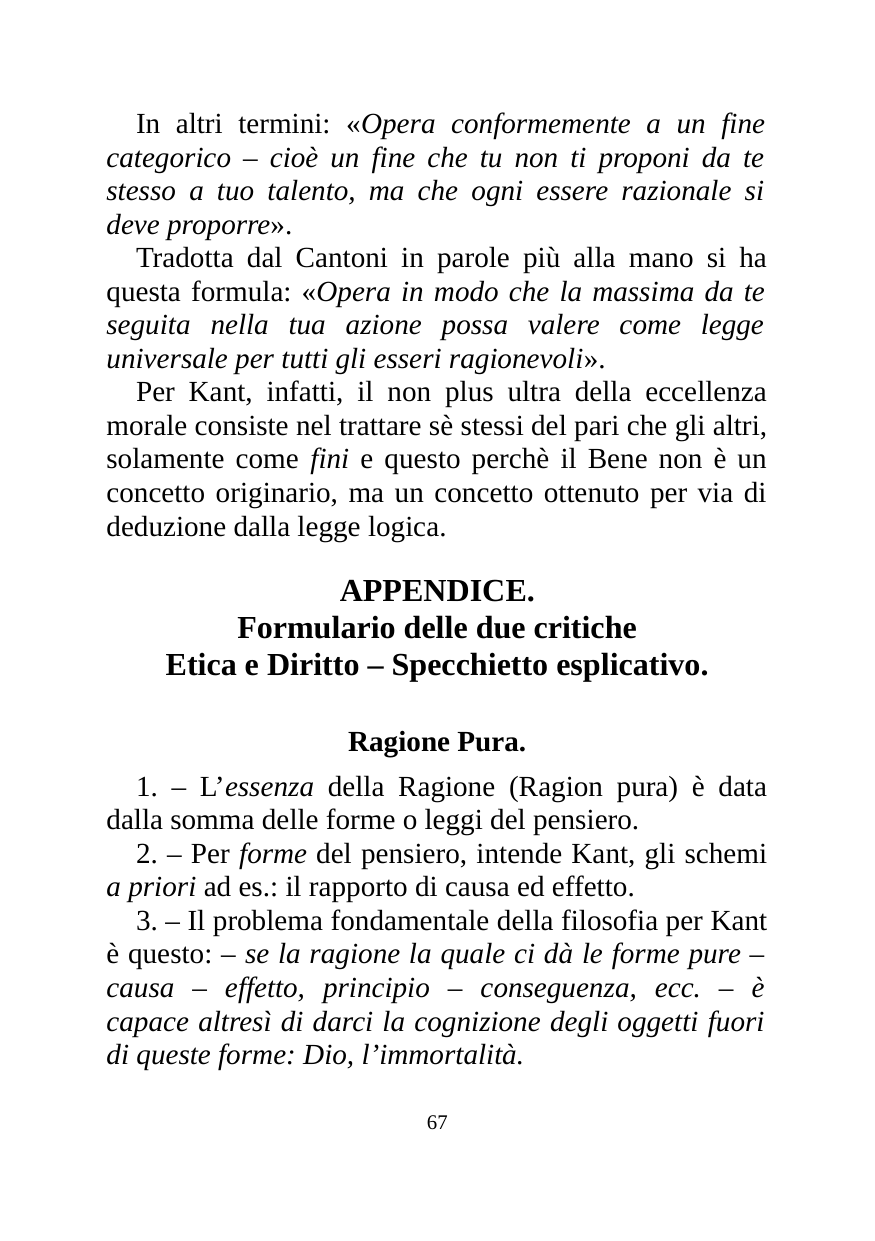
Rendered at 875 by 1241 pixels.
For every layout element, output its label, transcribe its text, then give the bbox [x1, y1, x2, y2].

text 2. – Per forme del pensiero, intende Kant, gli schemi a priori ad es.: il rapporto di causa ed effetto. [106, 836, 768, 903]
text In altri termini: «Opera conformemente a un fine categorico – cioè un fine che tu non ti proponi da te stesso a tuo talento, ma che ogni essere razionale si deve proporre». [106, 106, 768, 240]
text Per Kant, infatti, il non plus ultra della eccellenza morale consiste nel trattare sè stessi del pari che gli altri, solamente come fini e questo perchè il Bene non è un concetto originario, ma un concetto ottenuto per via di deduzione dalla legge logica. [106, 374, 768, 542]
subtitle APPENDICE. Formulario delle due critiche Etica e Diritto – Specchietto esplicativo. [106, 572, 768, 682]
text 1. – L’essenza della Ragione (Ragion pura) è data dalla somma delle forme o leggi del pensiero. [106, 769, 768, 836]
text Tradotta dal Cantoni in parole più alla mano si ha questa formula: «Opera in modo che la massima da te seguita nella tua azione possa valere come legge universale per tutti gli esseri ragionevoli». [106, 240, 768, 374]
subtitle Ragione Pura. [106, 724, 768, 757]
text 3. – Il problema fondamentale della filosofia per Kant è questo: – se la ragione la quale ci dà le forme pure – causa – effetto, principio – conseguenza, ecc. – è capace altresì di darci la cognizione degli oggetti fuori di queste forme: Dio, l’immortalità. [106, 903, 768, 1071]
